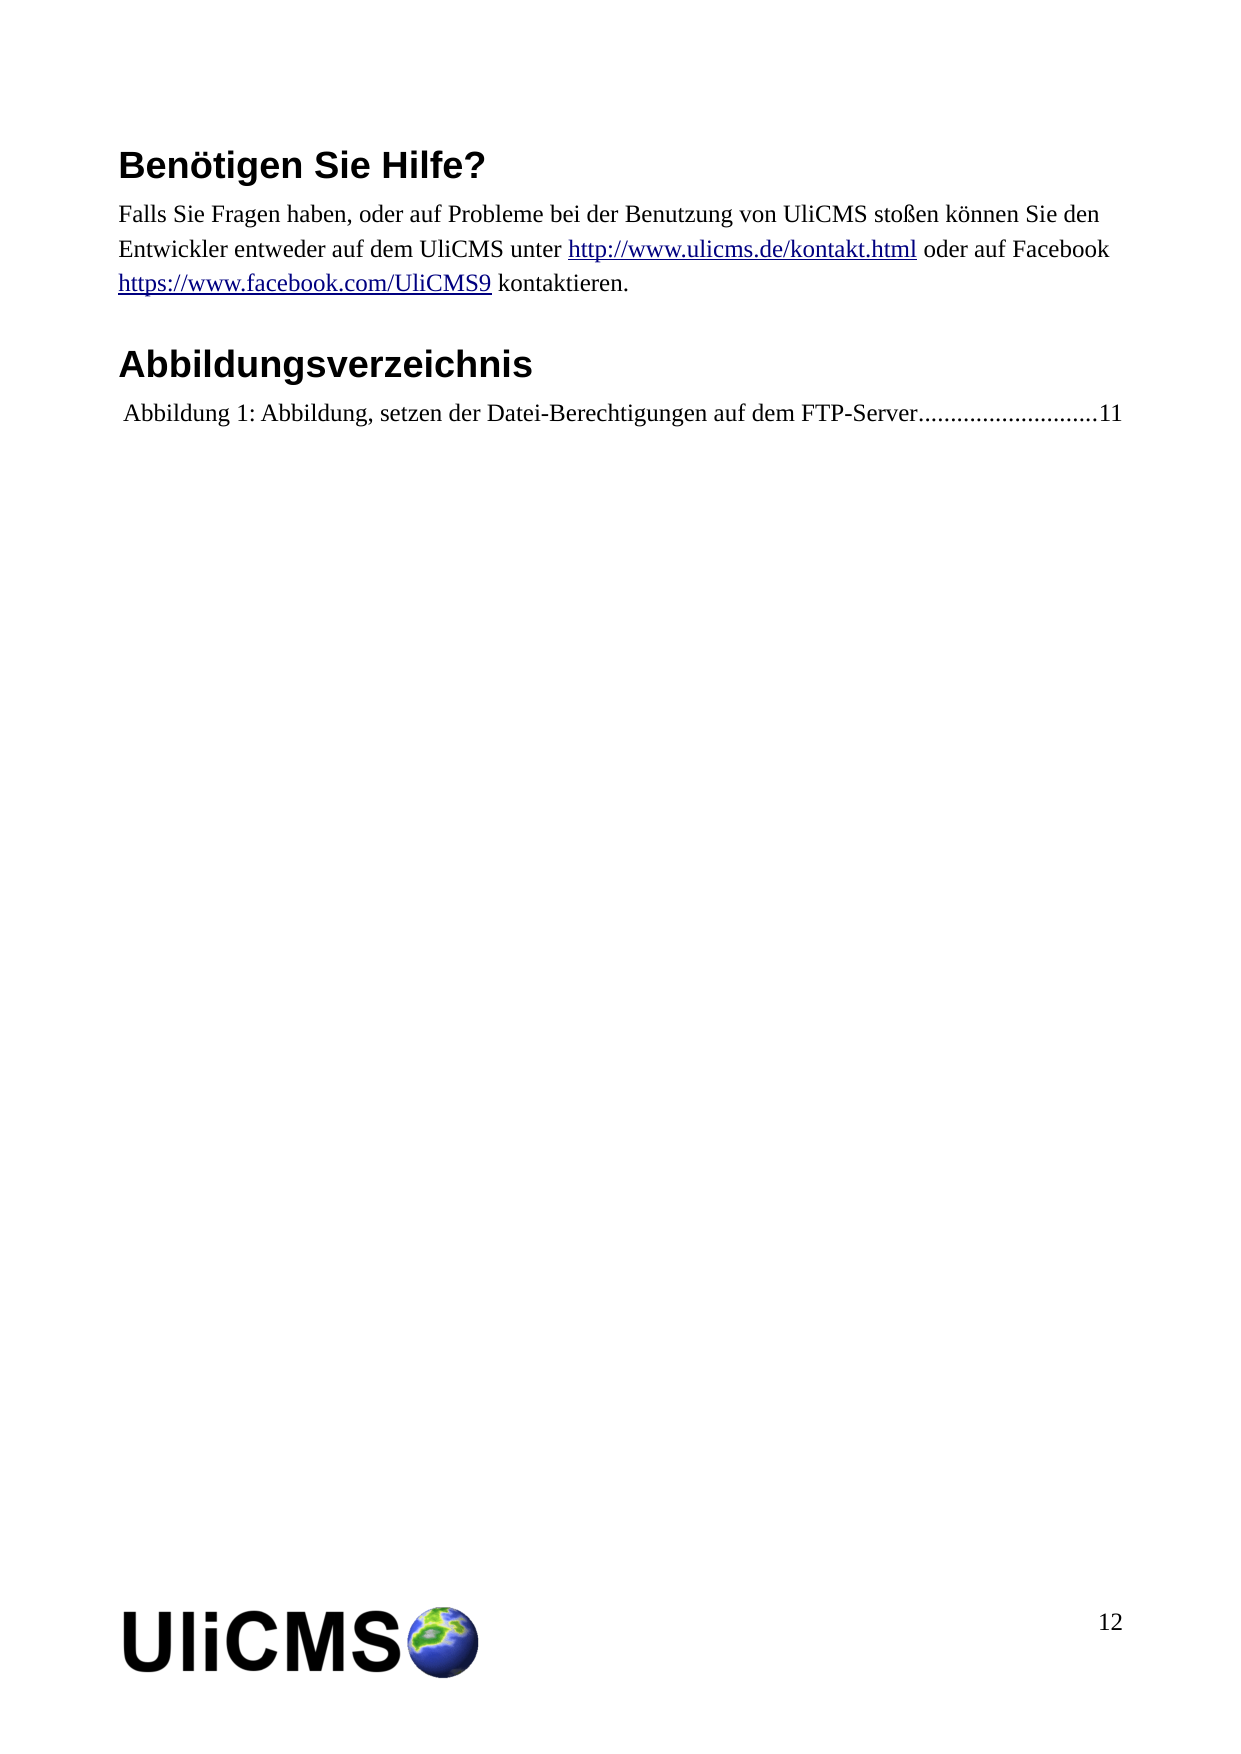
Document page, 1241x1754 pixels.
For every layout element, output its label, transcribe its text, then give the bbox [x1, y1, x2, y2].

text Falls Sie Fragen haben, oder auf Probleme bei der Benutzung von UliCMS stoßen können Sie den Entwickler entweder auf dem UliCMS unter http://www.ulicms.de/kontakt.html oder auf Facebook https://www.facebook.com/UliCMS9 kontaktieren. [118, 199, 1123, 297]
subtitle Abbildungsverzeichnis [118, 342, 1123, 386]
text Abbildung 1: Abbildung, setzen der Datei-Berechtigungen auf dem FTP-Server 11 [118, 398, 1123, 427]
subtitle Benötigen Sie Hilfe? [118, 143, 1123, 187]
picture [118, 1607, 479, 1681]
